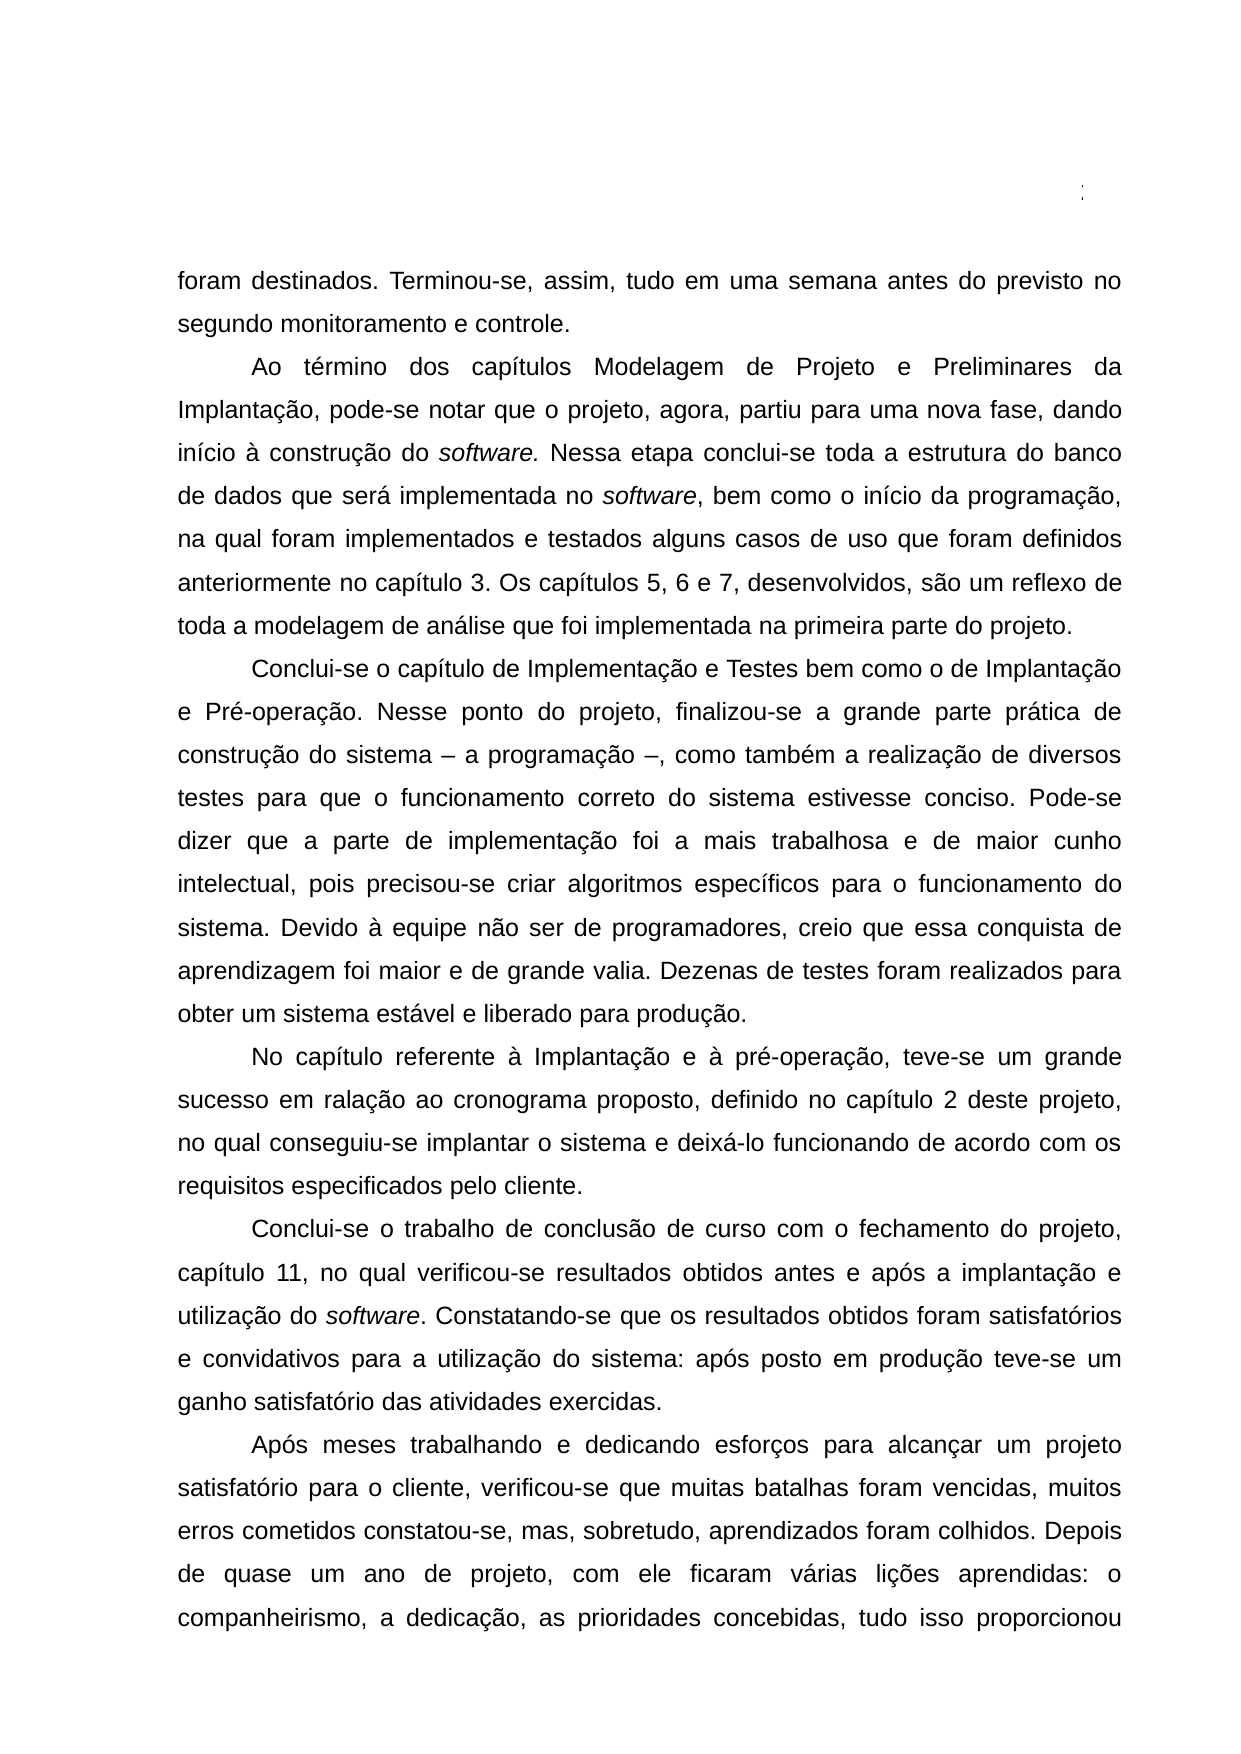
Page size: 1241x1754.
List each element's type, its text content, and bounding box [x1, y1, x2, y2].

text Após meses trabalhando e dedicando esforços para alcançar um projeto satisfatório para o cliente, verificou-se que muitas batalhas foram vencidas, muitos erros cometidos constatou-se, mas, sobretudo, aprendizados foram colhidos. Depois de quase um ano de projeto, com ele ficaram várias lições aprendidas: o companheirismo, a dedicação, as prioridades concebidas, tudo isso proporcionou [177, 1430, 1122, 1631]
text Ao término dos capítulos Modelagem de Projeto e Preliminares da Implantação, pode-se notar que o projeto, agora, partiu para uma nova fase, dando início à construção do software. Nessa etapa conclui-se toda a estrutura do banco de dados que será implementada no software, bem como o início da programação, na qual foram implementados e testados alguns casos de uso que foram definidos anteriormente no capítulo 3. Os capítulos 5, 6 e 7, desenvolvidos, são um reflexo de toda a modelagem de análise que foi implementada na primeira parte do projeto. [177, 352, 1122, 639]
text foram destinados. Terminou-se, assim, tudo em uma semana antes do previsto no segundo monitoramento e controle. [177, 266, 1122, 338]
text Conclui-se o capítulo de Implementação e Testes bem como o de Implantação e Pré-operação. Nesse ponto do projeto, finalizou-se a grande parte prática de construção do sistema – a programação –, como também a realização de diversos testes para que o funcionamento correto do sistema estivesse conciso. Pode-se dizer que a parte de implementação foi a mais trabalhosa e de maior cunho intelectual, pois precisou-se criar algoritmos específicos para o funcionamento do sistema. Devido à equipe não ser de programadores, creio que essa conquista de aprendizagem foi maior e de grande valia. Dezenas de testes foram realizados para obter um sistema estável e liberado para produção. [177, 654, 1122, 1028]
text No capítulo referente à Implantação e à pré-operação, teve-se um grande sucesso em ralação ao cronograma proposto, definido no capítulo 2 deste projeto, no qual conseguiu-se implantar o sistema e deixá-lo funcionando de acordo com os requisitos especificados pelo cliente. [177, 1042, 1122, 1200]
text Conclui-se o trabalho de conclusão de curso com o fechamento do projeto, capítulo 11, no qual verificou-se resultados obtidos antes e após a implantação e utilização do software. Constatando-se que os resultados obtidos foram satisfatórios e convidativos para a utilização do sistema: após posto em produção teve-se um ganho satisfatório das atividades exercidas. [177, 1214, 1122, 1416]
